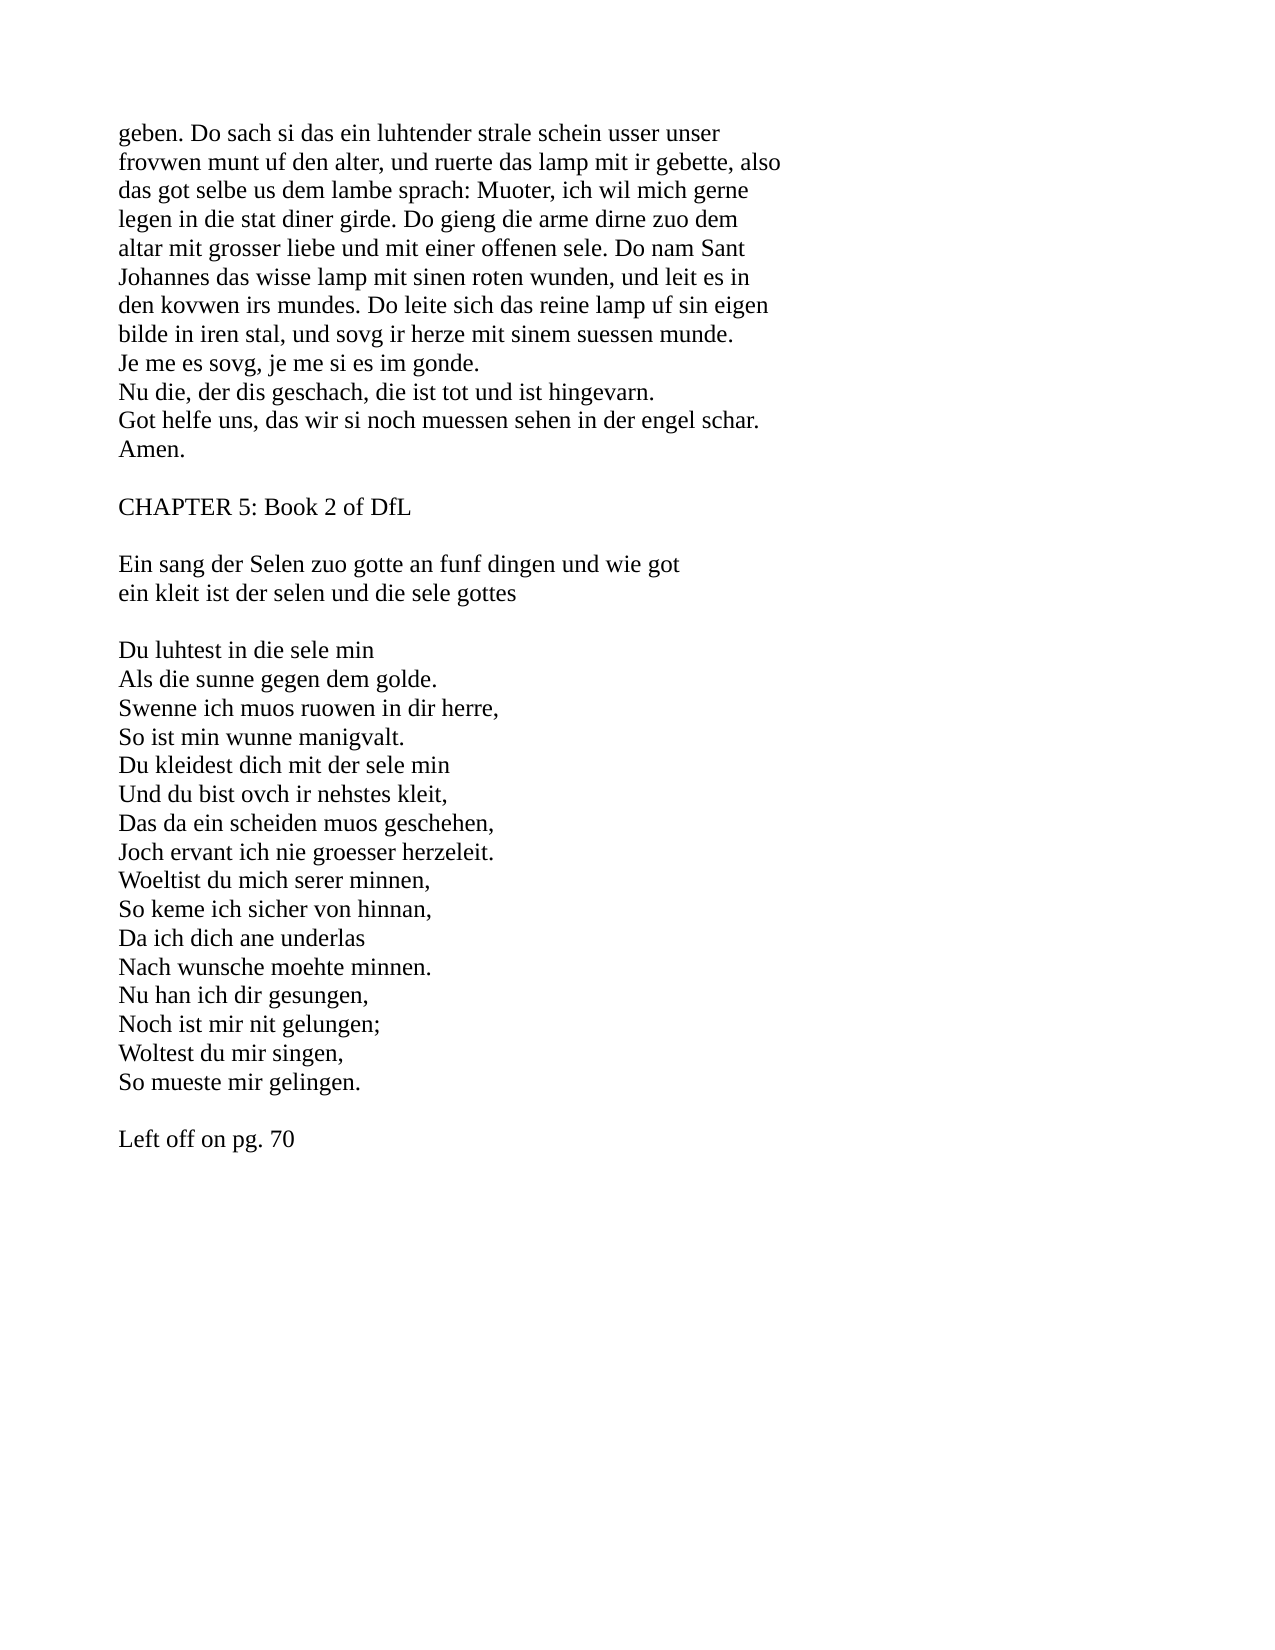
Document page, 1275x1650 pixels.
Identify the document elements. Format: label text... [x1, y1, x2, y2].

text Das da ein scheiden muos geschehen, [118, 808, 1157, 837]
text Amen. [118, 434, 1157, 463]
text So keme ich sicher von hinnan, [118, 894, 1157, 923]
text altar mit grosser liebe und mit einer offenen sele. Do nam Sant [118, 233, 1157, 262]
text Je me es sovg, je me si es im gonde. [118, 348, 1157, 377]
text Joch ervant ich nie groesser herzeleit. [118, 837, 1157, 866]
text frovwen munt uf den alter, und ruerte das lamp mit ir gebette, also [118, 147, 1157, 176]
text Got helfe uns, das wir si noch muessen sehen in der engel schar. [118, 406, 1157, 434]
text Johannes das wisse lamp mit sinen roten wunden, und leit es in [118, 262, 1157, 291]
text Du luhtest in die sele min [118, 636, 1157, 664]
text Left off on pg. 70 [118, 1124, 1157, 1153]
text Noch ist mir nit gelungen; [118, 1009, 1157, 1038]
text Und du bist ovch ir nehstes kleit, [118, 779, 1157, 808]
text Nach wunsche moehte minnen. [118, 952, 1157, 981]
text Swenne ich muos ruowen in dir herre, [118, 693, 1157, 722]
text legen in die stat diner girde. Do gieng die arme dirne zuo dem [118, 204, 1157, 233]
text den kovwen irs mundes. Do leite sich das reine lamp uf sin eigen [118, 291, 1157, 319]
text Nu die, der dis geschach, die ist tot und ist hingevarn. [118, 377, 1157, 406]
text bilde in iren stal, und sovg ir herze mit sinem suessen munde. [118, 319, 1157, 348]
text So mueste mir gelingen. [118, 1067, 1157, 1096]
text das got selbe us dem lambe sprach: Muoter, ich wil mich gerne [118, 176, 1157, 204]
text geben. Do sach si das ein luhtender strale schein usser unser [118, 118, 1157, 147]
text Woeltist du mich serer minnen, [118, 866, 1157, 894]
text Du kleidest dich mit der sele min [118, 751, 1157, 779]
text Als die sunne gegen dem golde. [118, 664, 1157, 693]
text Da ich dich ane underlas [118, 923, 1157, 952]
text Ein sang der Selen zuo gotte an funf dingen und wie got [118, 549, 1157, 578]
text ein kleit ist der selen und die sele gottes [118, 578, 1157, 607]
text So ist min wunne manigvalt. [118, 722, 1157, 751]
text Nu han ich dir gesungen, [118, 981, 1157, 1009]
text Woltest du mir singen, [118, 1038, 1157, 1067]
text CHAPTER 5: Book 2 of DfL [118, 492, 1157, 521]
